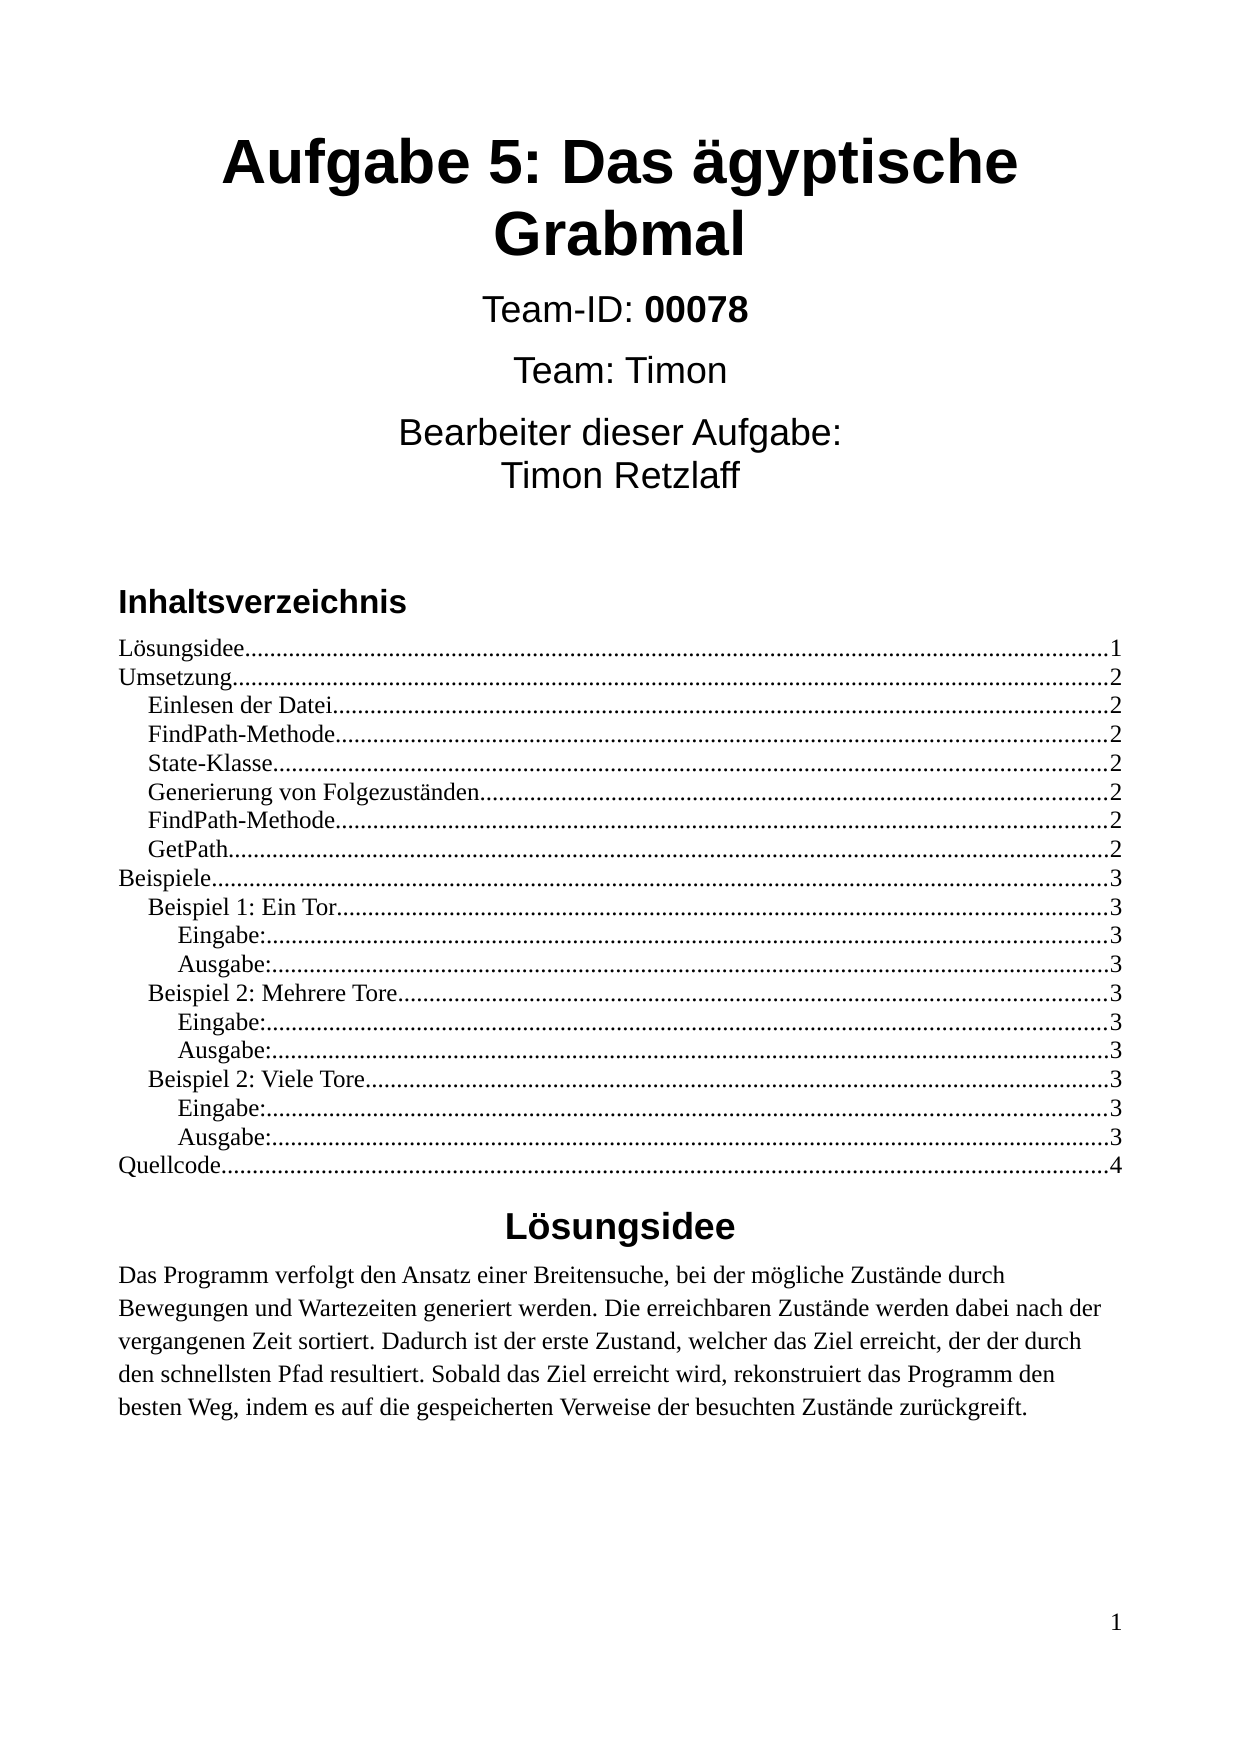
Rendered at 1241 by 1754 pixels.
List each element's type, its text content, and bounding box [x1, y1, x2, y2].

text Beispiele 3 [118, 863, 1122, 892]
text Einlesen der Datei 2 [148, 690, 1122, 719]
text Beispiel 1: Ein Tor 3 [148, 892, 1122, 920]
text Ausgabe: 3 [177, 1122, 1122, 1150]
text Umsetzung 2 [118, 662, 1122, 690]
text Das Programm verfolgt den Ansatz einer Breitensuche, bei der mögliche Zustände durch Bewegungen und Wartezeiten generiert werden. Die erreichbaren Zustände werden dabei nach der vergangenen Zeit sortiert. Dadurch ist der erste Zustand, welcher das Ziel erreicht, der der durch den schnellsten Pfad resultiert. Sobald das Ziel erreicht wird, rekonstruiert das Programm den besten Weg, indem es auf die gespeicherten Verweise der besuchten Zustände zurückgreift. [118, 1260, 1122, 1421]
text Generierung von Folgezuständen 2 [148, 777, 1122, 805]
text Lösungsidee 1 [118, 633, 1122, 662]
subtitle Team-ID: 00078 [118, 287, 1122, 330]
text State-Klasse 2 [148, 748, 1122, 777]
text Beispiel 2: Viele Tore 3 [148, 1064, 1122, 1093]
subtitle Bearbeiter dieser Aufgabe: Timon Retzlaff [118, 411, 1122, 497]
text FindPath-Methode 2 [148, 719, 1122, 748]
text Ausgabe: 3 [177, 949, 1122, 978]
text Quellcode 4 [118, 1150, 1122, 1179]
text GetPath 2 [148, 834, 1122, 863]
subtitle Aufgabe 5: Das ägyptische Grabmal [118, 124, 1122, 268]
text Eingabe: 3 [177, 1093, 1122, 1122]
text Eingabe: 3 [177, 920, 1122, 949]
subtitle Inhaltsverzeichnis [118, 582, 1122, 620]
text FindPath-Methode 2 [148, 805, 1122, 834]
text Ausgabe: 3 [177, 1035, 1122, 1064]
text Beispiel 2: Mehrere Tore 3 [148, 978, 1122, 1007]
subtitle Lösungsidee [118, 1204, 1122, 1247]
subtitle Team: Timon [118, 349, 1122, 392]
text Eingabe: 3 [177, 1007, 1122, 1035]
